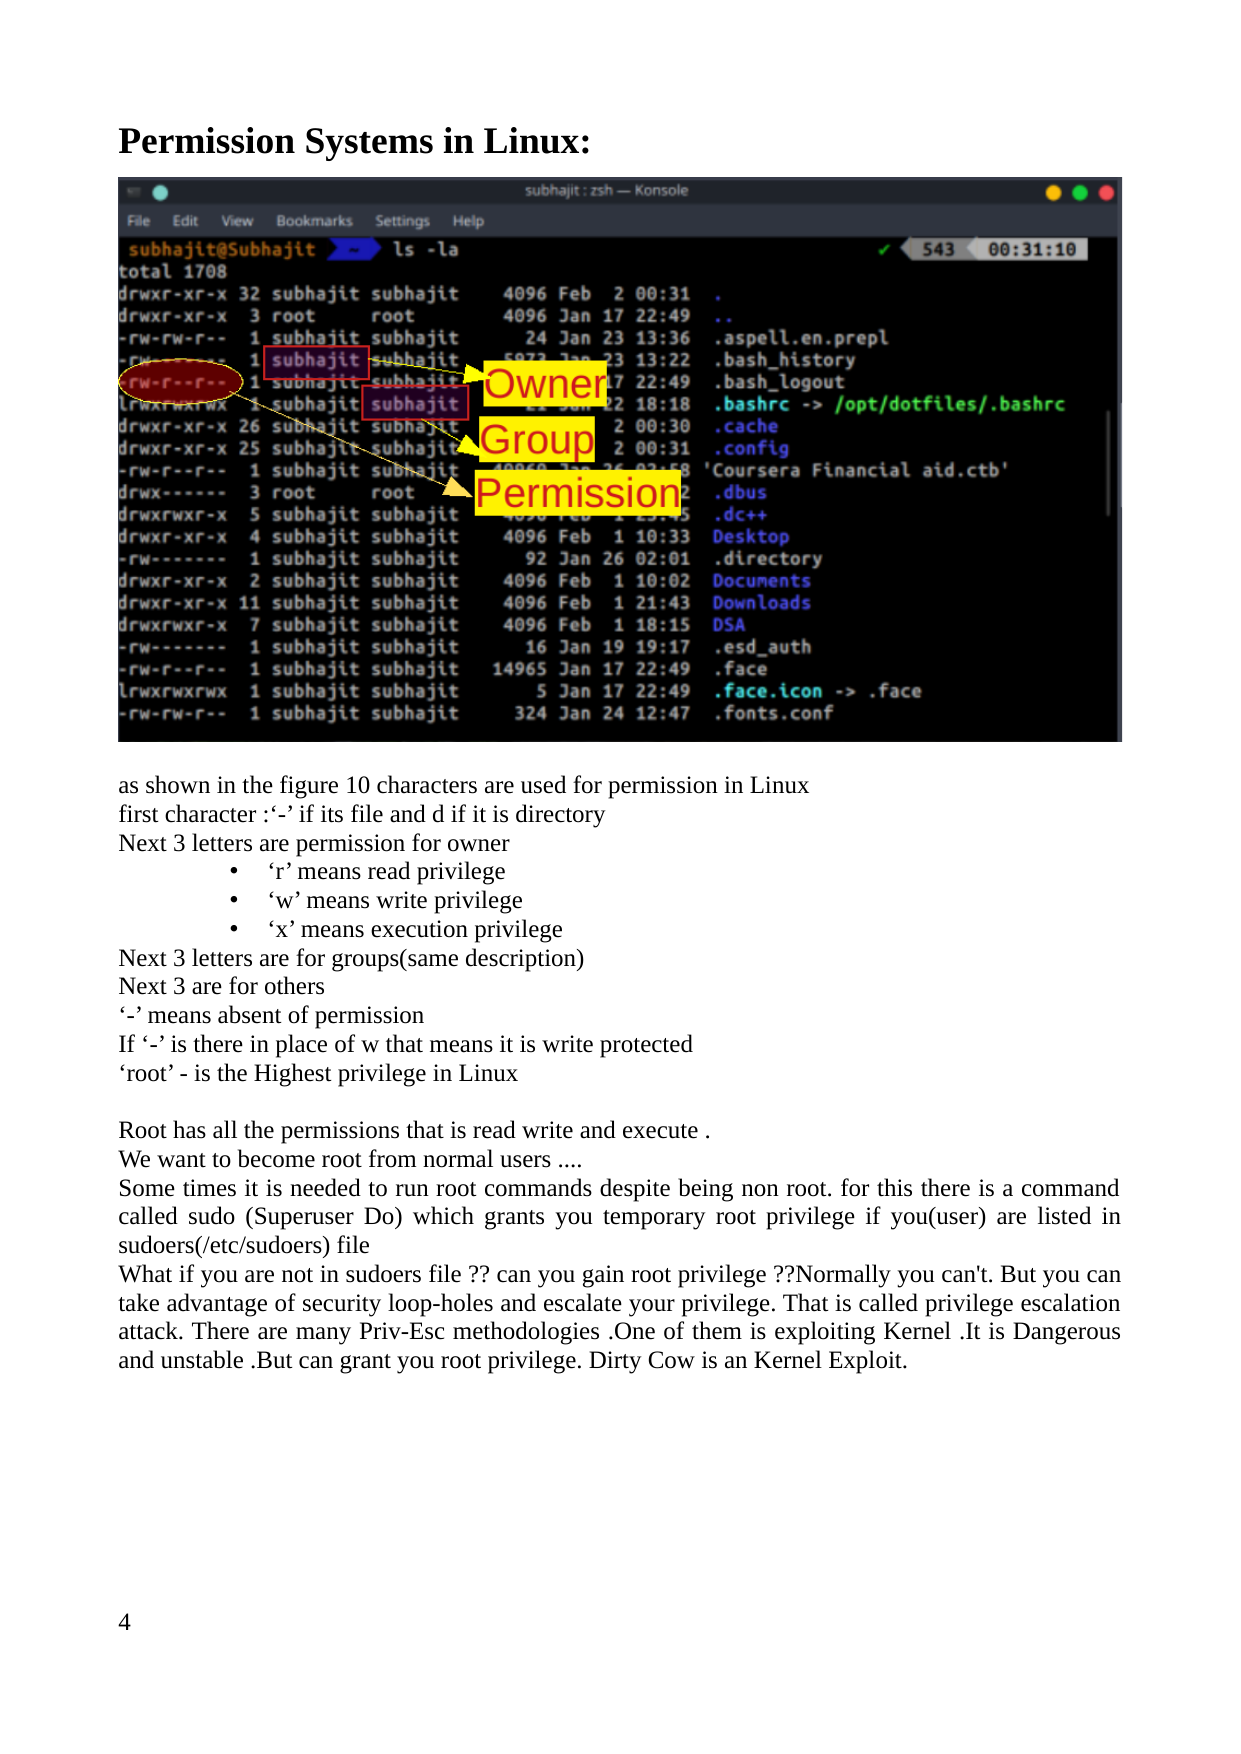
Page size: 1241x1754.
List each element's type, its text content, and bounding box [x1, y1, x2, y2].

text What if you are not in sudoers file ?? can you gain root privilege ??Normally you can't. But you can take advantage of security loop-holes and escalate your privilege. That is called privilege escalation attack. There are many Priv-Esc methodologies .One of them is exploiting Kernel .It is Dangerous and unstable .But can grant you root privilege. Dirty Cow is an Kernel Exploit. [118, 1259, 1122, 1374]
text If ‘-’ is there in place of w that means it is write protected [118, 1029, 1122, 1058]
list ‘r’ means read privilege [229, 856, 1122, 885]
text first character :‘-’ if its file and d if it is directory [118, 799, 1122, 828]
picture [118, 177, 1123, 742]
text Some times it is needed to run root commands despite being non root. for this there is a command called sudo (Superuser Do) which grants you temporary root privilege if you(user) are listed in sudoers(/etc/sudoers) file [118, 1173, 1122, 1259]
list ‘x’ means execution privilege [229, 914, 1122, 943]
text ‘root’ - is the Highest privilege in Linux [118, 1058, 1122, 1086]
list ‘w’ means write privilege [229, 885, 1122, 914]
text Permission Systems in Linux: [118, 118, 1122, 161]
text Next 3 letters are for groups(same description) [118, 943, 1122, 971]
text Next 3 letters are permission for owner [118, 828, 1122, 856]
text as shown in the figure 10 characters are used for permission in Linux [118, 770, 1122, 799]
text We want to become root from normal users .... [118, 1144, 1122, 1173]
text Next 3 are for others [118, 971, 1122, 1000]
text Root has all the permissions that is read write and execute . [118, 1115, 1122, 1144]
text ‘-’ means absent of permission [118, 1000, 1122, 1029]
